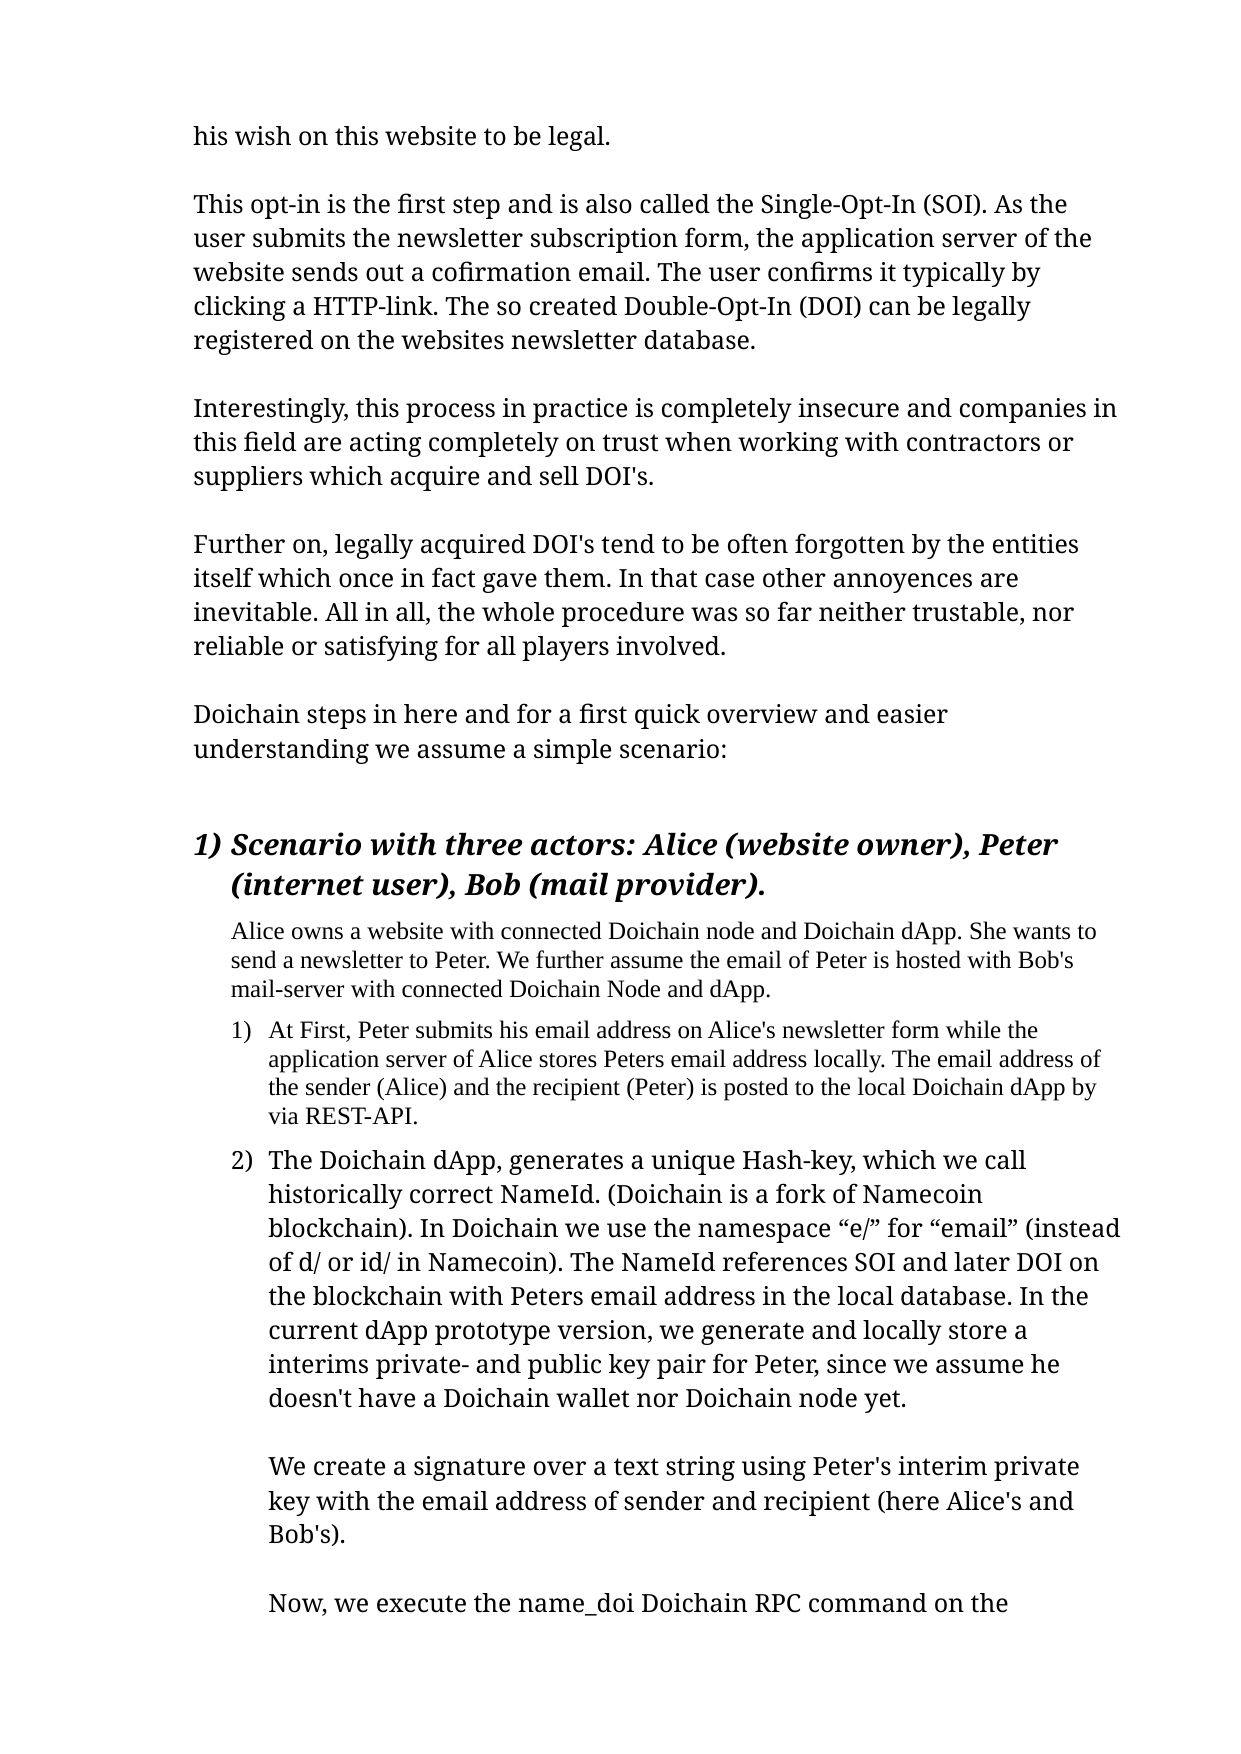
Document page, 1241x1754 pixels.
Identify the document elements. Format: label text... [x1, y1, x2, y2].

list At First, Peter submits his email address on Alice's newsletter form while the application server of Alice stores Peters email address locally. The email address of the sender (Alice) and the recipient (Peter) is posted to the local Doichain dApp by via REST-API. [231, 1015, 1122, 1130]
list his wish on this website to be legal. This opt-in is the first step and is also called the Single-Opt-In (SOI). As the user submits the newsletter subscription form, the application server of the website sends out a cofirmation email. The user confirms it typically by clicking a HTTP-link. The so created Double-Opt-In (DOI) can be legally registered on the websites newsletter database. Interestingly, this process in practice is completely insecure and companies in this field are acting completely on trust when working with contractors or suppliers which acquire and sell DOI's. Further on, legally acquired DOI's tend to be often forgotten by the entities itself which once in fact gave them. In that case other annoyences are inevitable. All in all, the whole procedure was so far neither trustable, nor reliable or satisfying for all players involved. [156, 118, 1122, 663]
list The Doichain dApp, generates a unique Hash-key, which we call historically correct NameId. (Doichain is a fork of Namecoin blockchain). In Doichain we use the namespace “e/” for “email” (instead of d/ or id/ in Namecoin). The NameId references SOI and later DOI on the blockchain with Peters email address in the local database. In the current dApp prototype version, we generate and locally store a interims private- and public key pair for Peter, since we assume he doesn't have a Doichain wallet nor Doichain node yet. We create a signature over a text string using Peter's interim private key with the email address of sender and recipient (here Alice's and Bob's). Now, we execute the name_doi Doichain RPC command on the [231, 1142, 1122, 1619]
list Doichain steps in here and for a first quick overview and easier understanding we assume a simple scenario: [156, 697, 1122, 799]
list Alice owns a website with connected Doichain node and Doichain dApp. She wants to send a newsletter to Peter. We further assume the email of Peter is hosted with Bob's mail-server with connected Doichain Node and dApp. [193, 916, 1122, 1002]
subtitle Scenario with three actors: Alice (website owner), Peter (internet user), Bob (mail provider). [193, 824, 1122, 904]
